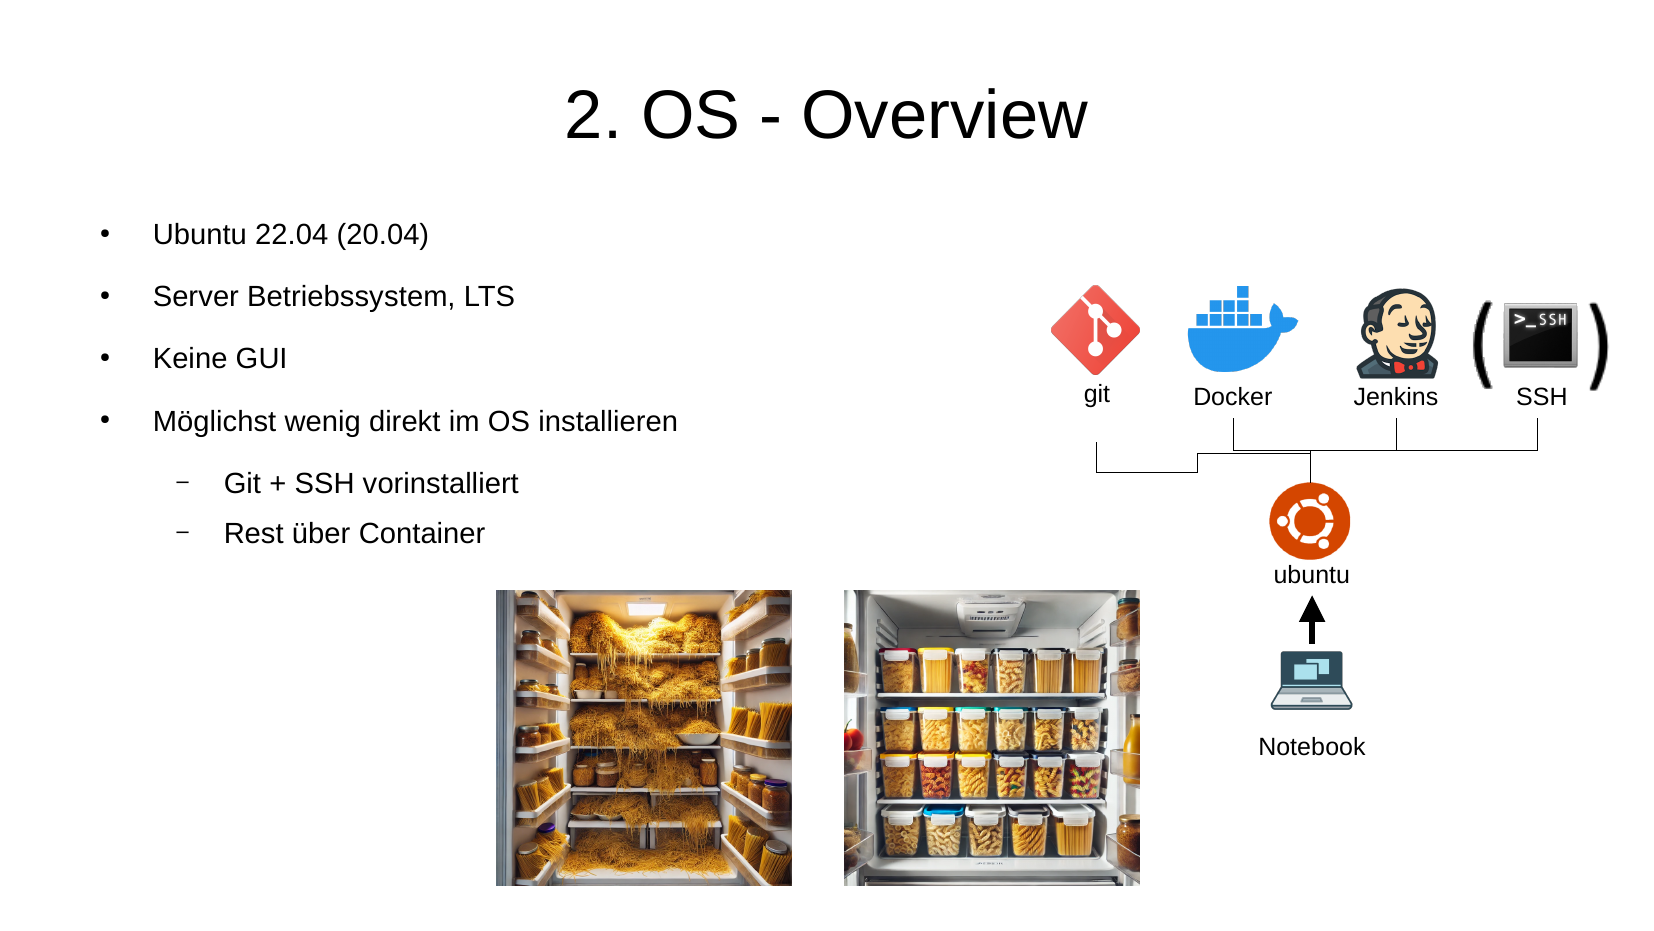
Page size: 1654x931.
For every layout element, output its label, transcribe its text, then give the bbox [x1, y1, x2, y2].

picture [1354, 265, 1654, 432]
picture [1187, 286, 1306, 372]
picture [1269, 482, 1351, 552]
text_box Docker [1178, 375, 1288, 419]
text_box ubuntu [1258, 552, 1365, 596]
picture [1051, 285, 1140, 375]
picture [1267, 636, 1356, 724]
text_box Jenkins [1338, 375, 1417, 419]
text_box git [1068, 372, 1125, 420]
picture [496, 590, 792, 886]
picture [844, 590, 1140, 886]
title 2. OS - Overview [82, 37, 1571, 193]
list Ubuntu 22.04 (20.04) Server Betriebssystem, LTS Keine GUI Möglichst wenig direkt im OS installieren Git + SSH vorinstalliert Rest über Container [82, 217, 1063, 886]
text_box Notebook [1243, 724, 1381, 768]
